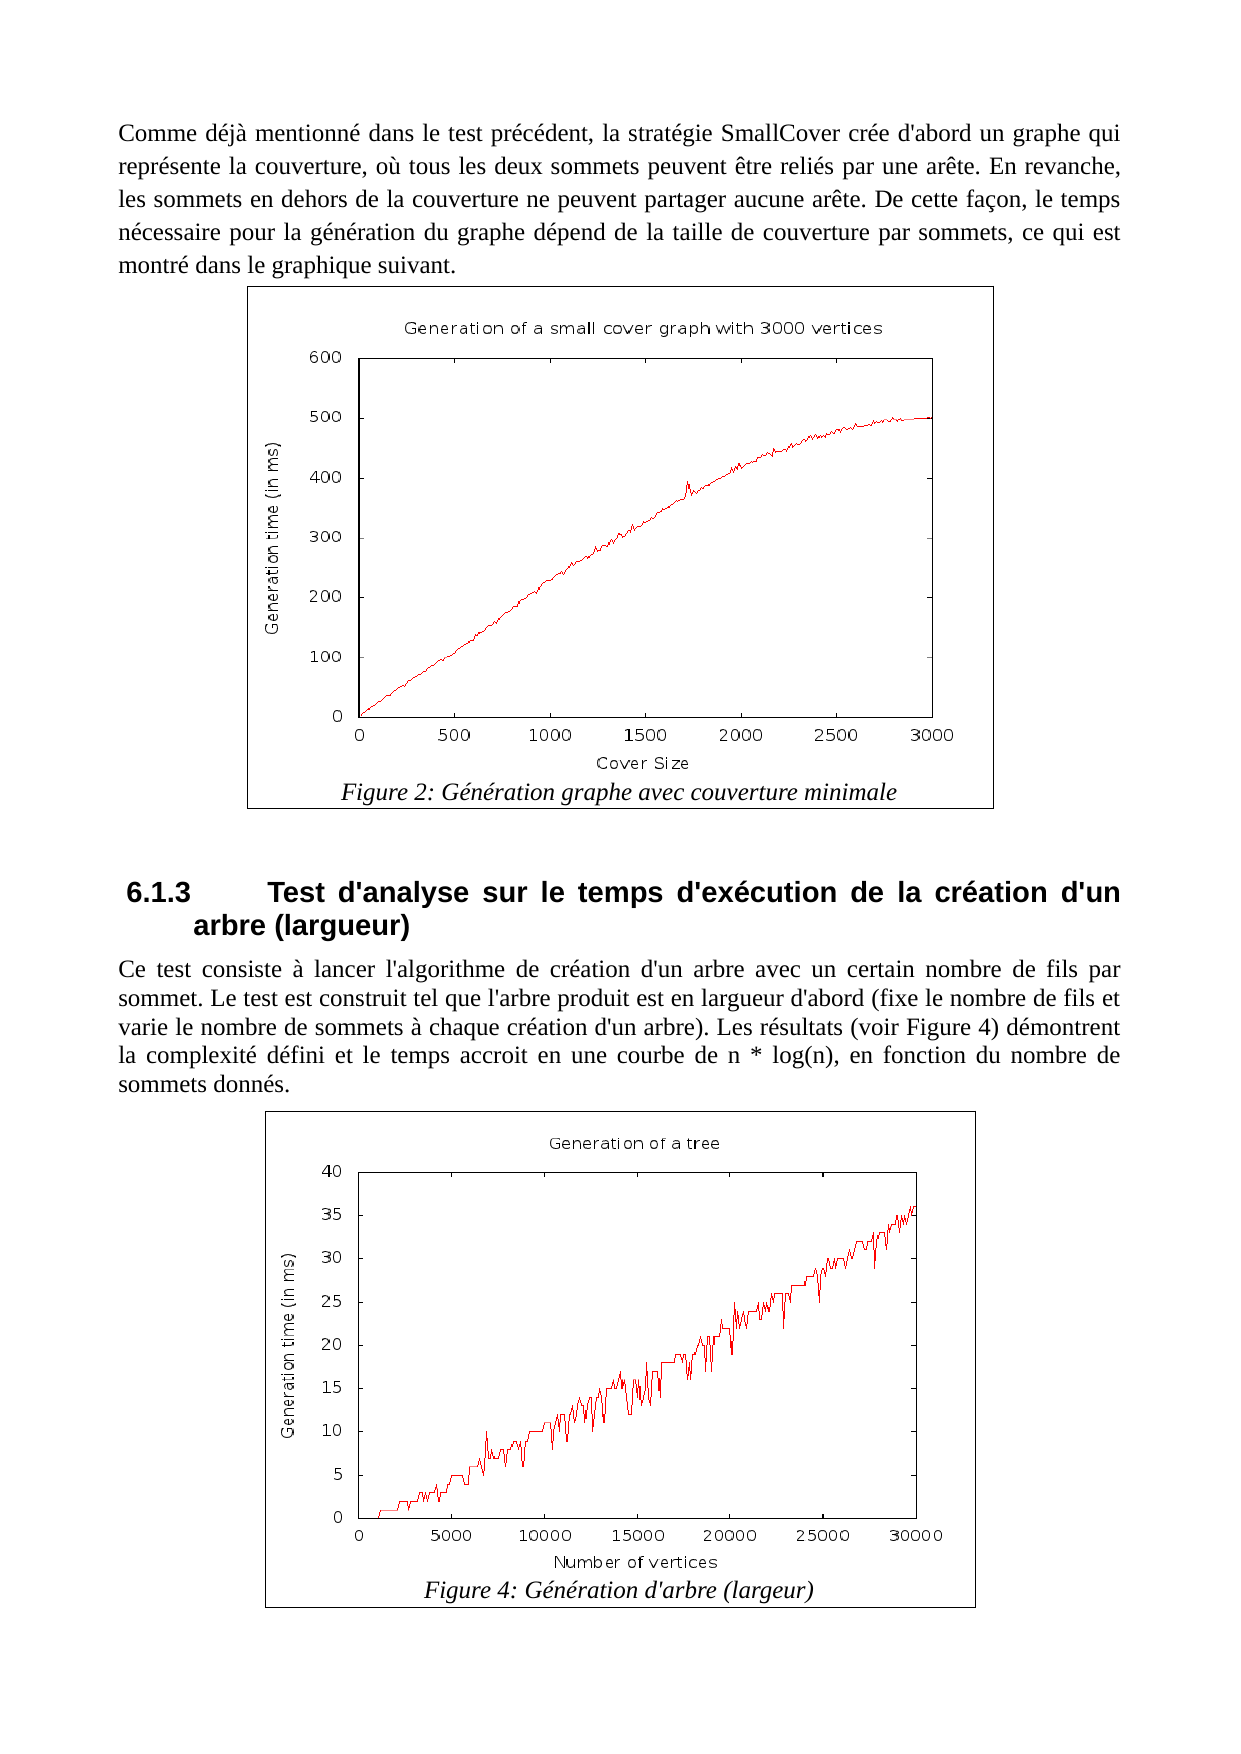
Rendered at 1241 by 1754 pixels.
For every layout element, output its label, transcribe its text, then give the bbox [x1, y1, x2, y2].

text Figure 4: Génération d'arbre (largeur) [268, 1576, 973, 1604]
picture [275, 1117, 952, 1576]
picture [259, 301, 970, 777]
text Comme déjà mentionné dans le test précédent, la stratégie SmallCover crée d'abord un graphe qui représente la couverture, où tous les deux sommets peuvent être reliés par une arête. En revanche, les sommets en dehors de la couverture ne peuvent partager aucune arête. De cette façon, le temps nécessaire pour la génération du graphe dépend de la taille de couverture par sommets, ce qui est montré dans le graphique suivant. [118, 118, 1122, 279]
text Ce test consiste à lancer l'algorithme de création d'un arbre avec un certain nombre de fils par sommet. Le test est construit tel que l'arbre produit est en largueur d'abord (fixe le nombre de fils et varie le nombre de sommets à chaque création d'un arbre). Les résultats (voir Figure 4) démontrent la complexité défini et le temps accroit en une courbe de n * log(n), en fonction du nombre de sommets donnés. [118, 954, 1122, 1098]
text Figure 2: Génération graphe avec couverture minimale [250, 777, 990, 805]
subtitle Test d'analyse sur le temps d'exécution de la création d'un arbre (largueur) [118, 875, 1122, 942]
